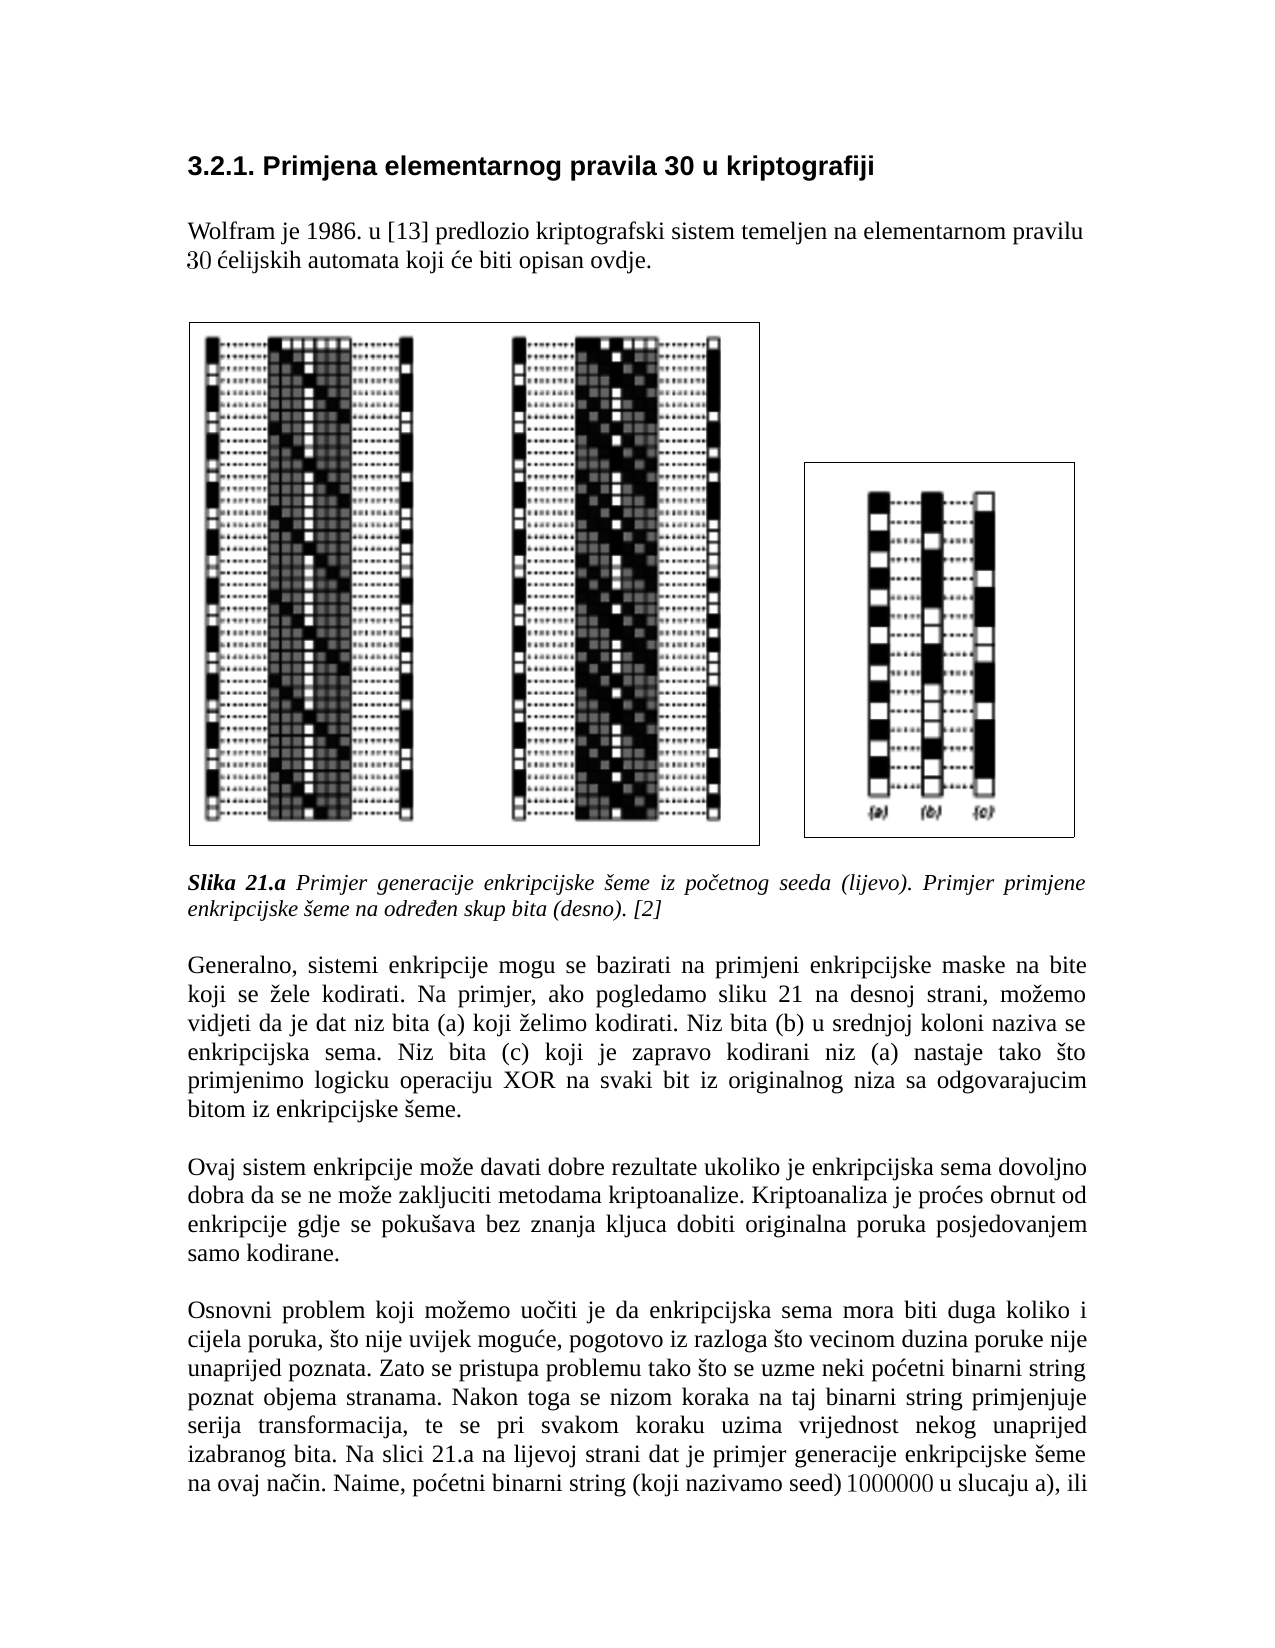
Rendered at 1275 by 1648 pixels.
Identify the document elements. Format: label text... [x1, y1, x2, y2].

text Slika 21.a Primjer generacije enkripcijske šeme iz početnog seeda (lijevo). Primjer primjene enkripcijske šeme na određen skup bita (desno). [2] [187, 869, 1087, 922]
picture [807, 465, 1071, 834]
text Wolfram je 1986. u [13] predlozio kriptografski sistem temeljen na elementarnom pravilu ćelijskih automata koji će biti opisan ovdje. [187, 216, 1088, 274]
picture [848, 1474, 933, 1492]
text Ovaj sistem enkripcije može davati dobre rezultate ukoliko je enkripcijska sema dovoljno dobra da se ne može zakljuciti metodama kriptoanalize. Kriptoanaliza je proćes obrnut od enkripcije gdje se pokušava bez znanja kljuca dobiti originalna poruka posjedovanjem samo kodirane. [187, 1152, 1088, 1267]
text Generalno, sistemi enkripcije mogu se bazirati na primjeni enkripcijske maske na bite koji se žele kodirati. Na primjer, ako pogledamo sliku 21 na desnoj strani, možemo vidjeti da je dat niz bita (a) koji želimo kodirati. Niz bita (b) u srednjoj koloni naziva se enkripcijska sema. Niz bita (c) koji je zapravo kodirani niz (a) nastaje tako što primjenimo logicku operaciju XOR na svaki bit iz originalnog niza sa odgovarajucim bitom iz enkripcijske šeme. [187, 951, 1088, 1123]
subtitle 3.2.1. Primjena elementarnog pravila 30 u kriptografiji [187, 150, 1088, 181]
picture [191, 325, 756, 843]
text Osnovni problem koji možemo uočiti je da enkripcijska sema mora biti duga koliko i cijela poruka, što nije uvijek moguće, pogotovo iz razloga što vecinom duzina poruke nije unaprijed poznata. Zato se pristupa problemu tako što se uzme neki poćetni binarni string poznat objema stranama. Nakon toga se nizom koraka na taj binarni string primjenjuje serija transformacija, te se pri svakom koraku uzima vrijednost nekog unaprijed izabranog bita. Na slici 21.a na lijevoj strani dat je primjer generacije enkripcijske šeme na ovaj način. Naime, poćetni binarni string (koji nazivamo seed) u slucaju a), ili [187, 1296, 1088, 1497]
picture [187, 251, 211, 269]
